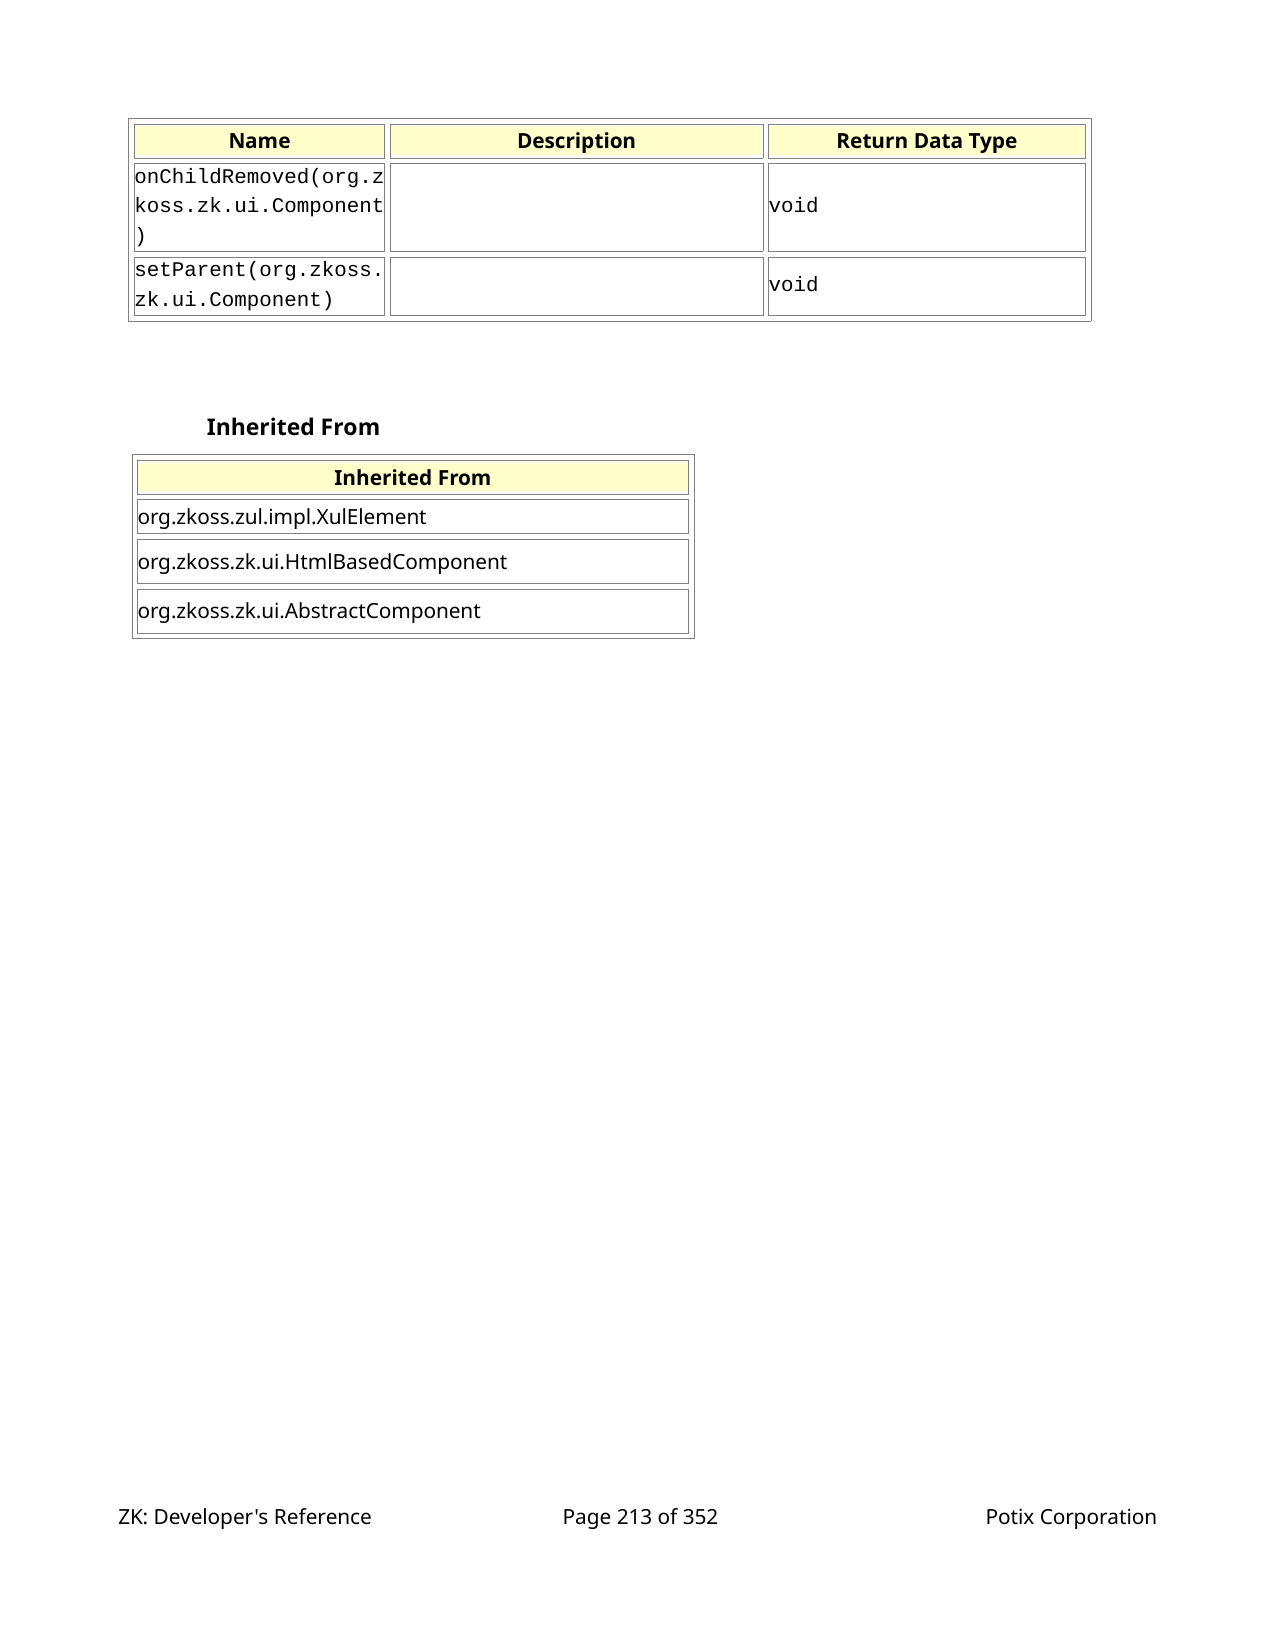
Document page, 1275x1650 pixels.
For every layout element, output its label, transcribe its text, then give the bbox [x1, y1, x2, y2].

table_header Description [387, 119, 765, 158]
table_cell org.zkoss.zul.impl.XulElement [134, 494, 691, 533]
table_cell void [765, 158, 1088, 251]
table_cell [391, 164, 763, 251]
table_cell [391, 258, 763, 315]
table_cell void [765, 251, 1088, 315]
table_header Name [131, 119, 387, 158]
table_cell [387, 251, 765, 315]
table_cell setParent(org.zkoss.zk.ui.Component) [131, 251, 387, 315]
table_cell onChildRemoved(org.zkoss.zk.ui.Component) [131, 158, 387, 251]
table_header Return Data Type [765, 119, 1088, 158]
subtitle Inherited From [207, 411, 1157, 442]
table_cell org.zkoss.zk.ui.AbstractComponent [134, 583, 691, 633]
table_header Inherited From [134, 455, 691, 494]
table_cell [387, 158, 765, 251]
table_cell org.zkoss.zk.ui.HtmlBasedComponent [134, 533, 691, 583]
